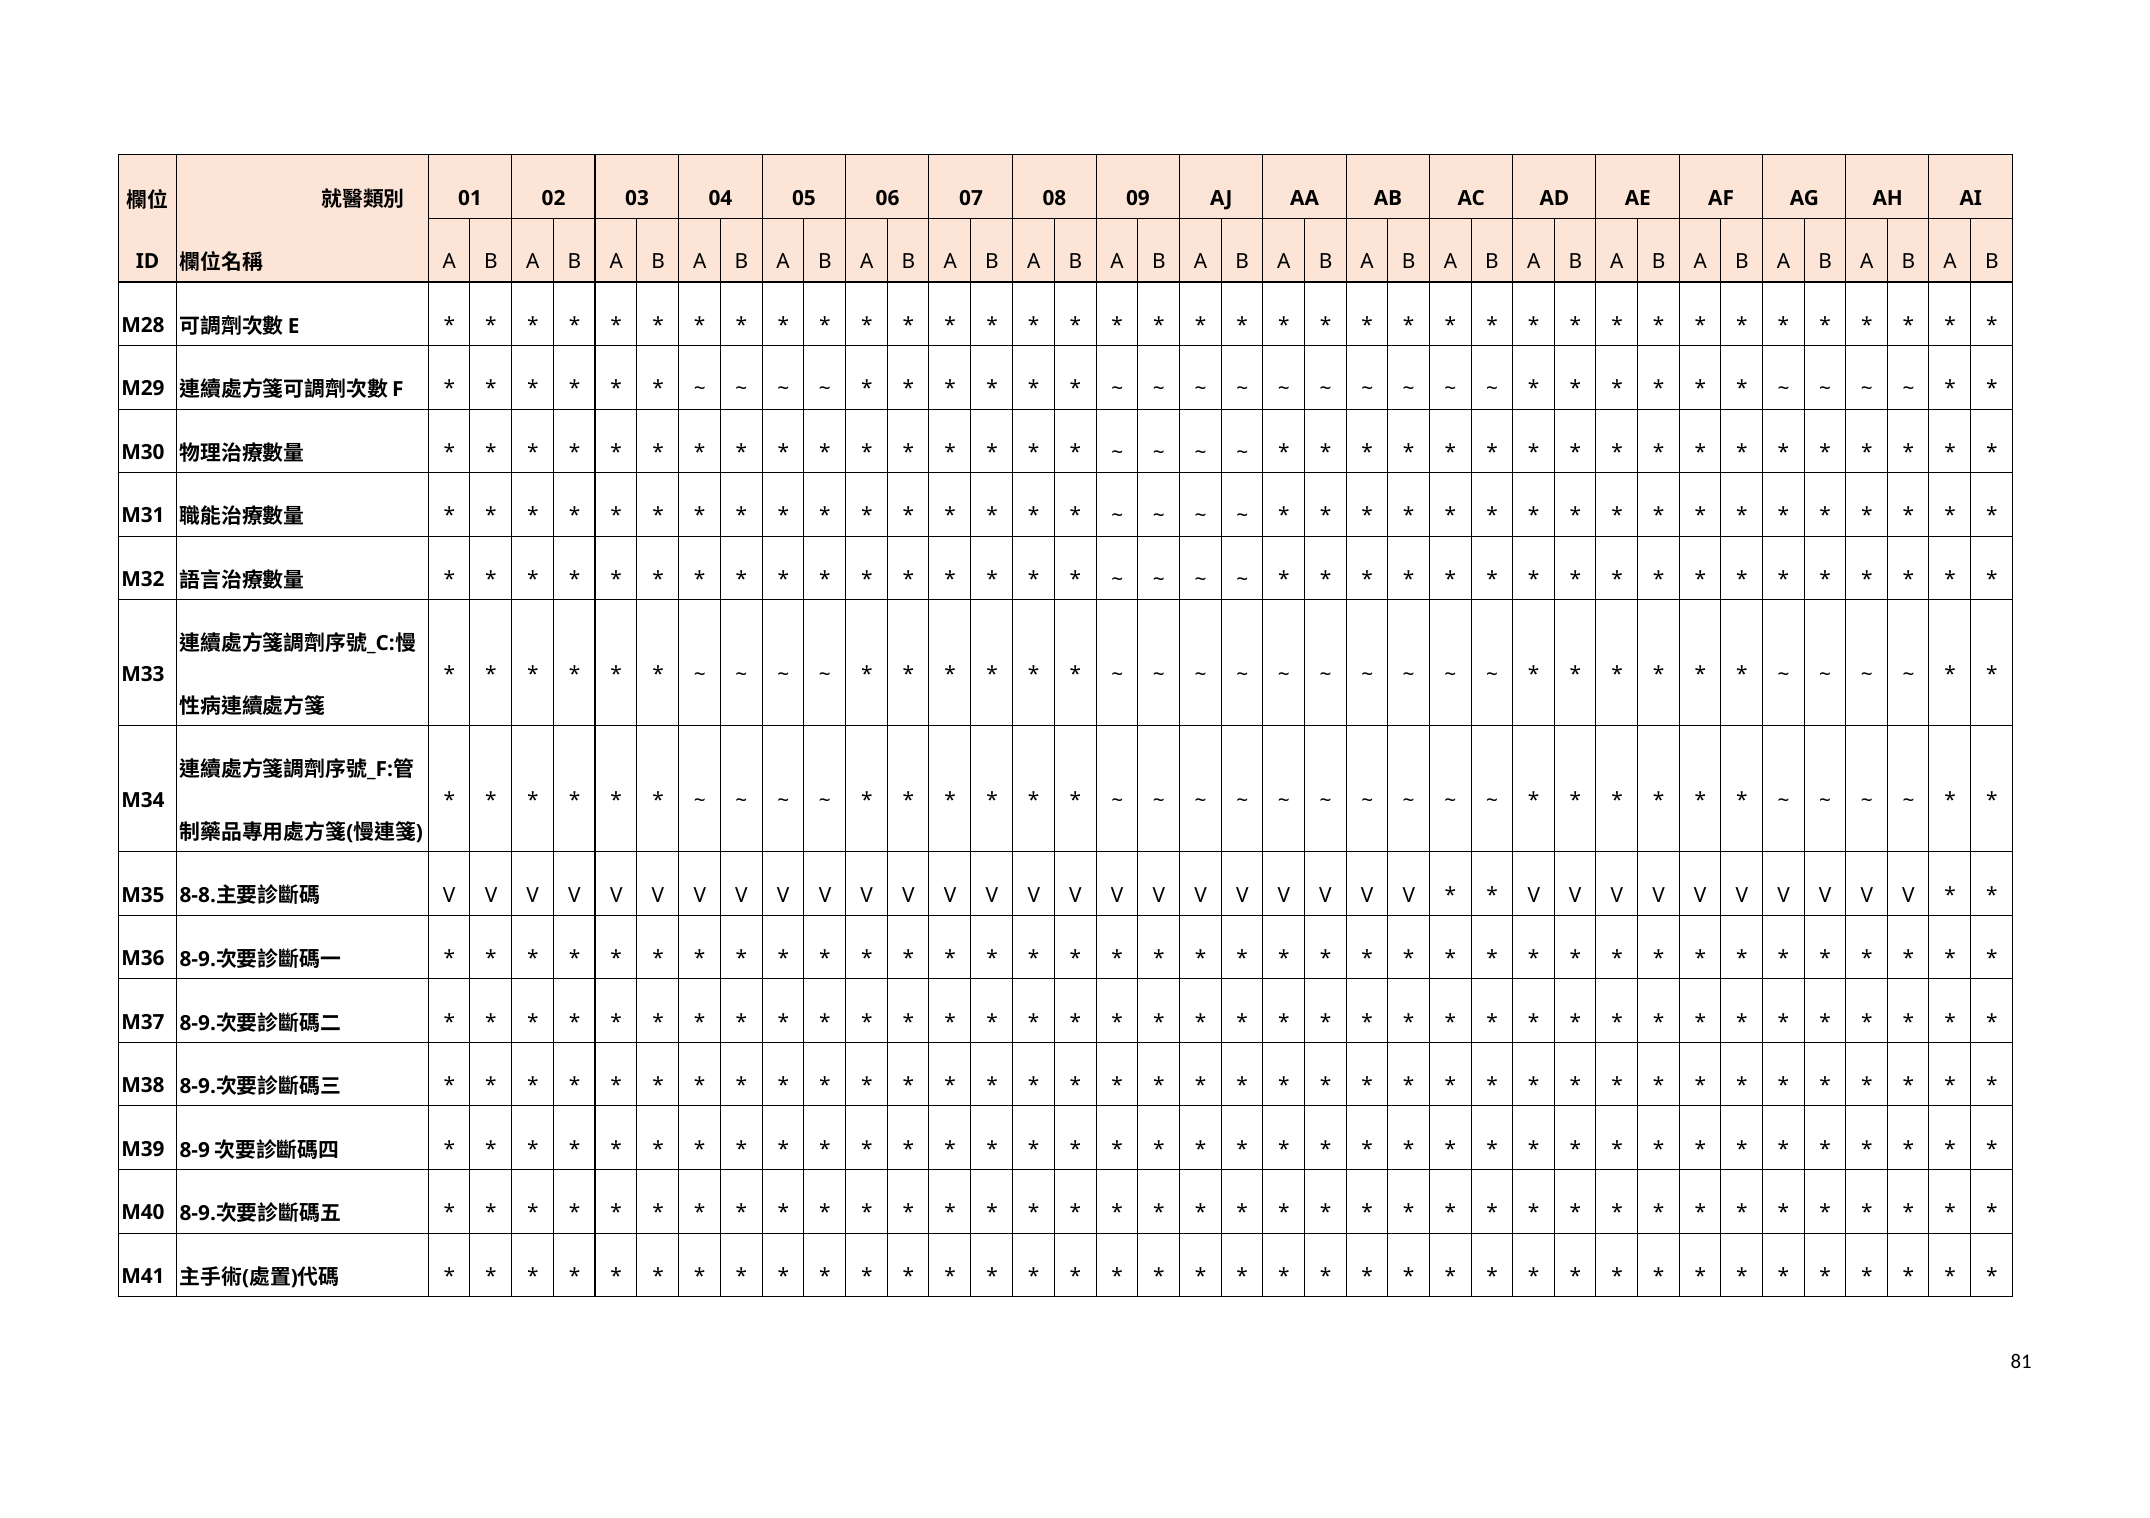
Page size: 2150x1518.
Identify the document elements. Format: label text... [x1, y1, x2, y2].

table_cell * [1472, 979, 1512, 1042]
table_cell A [1763, 219, 1804, 281]
table_cell * [1013, 283, 1054, 345]
table_cell * [1388, 979, 1429, 1042]
table_cell * [1263, 1043, 1304, 1105]
table_cell * [1555, 283, 1595, 345]
table_cell * [929, 473, 970, 536]
table_cell * [804, 410, 845, 472]
table_cell * [1971, 852, 2012, 915]
table_cell * [679, 1043, 720, 1105]
table_header 02 [512, 155, 594, 218]
table_cell ~ [1180, 726, 1221, 851]
table_cell * [1222, 916, 1262, 978]
table_cell * [1763, 537, 1804, 599]
table_cell * [1971, 1170, 2012, 1232]
table_cell * [1596, 1234, 1637, 1296]
table_header 07 [929, 155, 1012, 218]
table_cell * [1513, 1043, 1554, 1105]
table_cell * [596, 346, 636, 408]
table_cell * [1596, 283, 1637, 345]
table_cell * [512, 916, 553, 978]
table_cell * [512, 600, 553, 725]
table_cell * [1929, 852, 1970, 915]
table_cell M36 [119, 916, 176, 978]
table_cell * [637, 1106, 678, 1169]
table_cell * [1472, 283, 1512, 345]
table_cell * [1180, 283, 1221, 345]
table_cell * [1721, 979, 1762, 1042]
table_cell B [637, 219, 678, 281]
table_cell * [1013, 600, 1054, 725]
table_cell * [1638, 473, 1679, 536]
table_cell * [596, 1170, 636, 1232]
table_cell * [888, 1170, 928, 1232]
table_cell * [929, 600, 970, 725]
table_cell * [804, 916, 845, 978]
table_cell * [763, 1106, 803, 1169]
table_cell 連續處方箋調劑序號_F:管制藥品專用處方箋(慢連箋) [177, 726, 428, 851]
table_cell 8-8.主要診斷碼 [177, 852, 428, 915]
table_cell ~ [1180, 537, 1221, 599]
table_cell A [1180, 219, 1221, 281]
table_cell ~ [1097, 346, 1137, 408]
table_cell * [846, 1234, 887, 1296]
table_cell 語言治療數量 [177, 537, 428, 599]
table_cell * [1721, 346, 1762, 408]
table_cell ~ [1097, 726, 1137, 851]
table_cell * [1513, 600, 1554, 725]
table_cell * [1805, 1234, 1845, 1296]
table_cell * [1971, 283, 2012, 345]
table_cell * [1763, 410, 1804, 472]
table_cell * [1805, 1170, 1845, 1232]
table_cell * [1971, 979, 2012, 1042]
table_cell 8-9次要診斷碼四 [177, 1106, 428, 1169]
table_cell * [888, 1043, 928, 1105]
table_cell * [846, 346, 887, 408]
table_cell * [1388, 410, 1429, 472]
table_cell V [1513, 852, 1554, 915]
table_cell * [1721, 1043, 1762, 1105]
table_cell V [1013, 852, 1054, 915]
table_cell * [1971, 1043, 2012, 1105]
table_cell * [1680, 600, 1720, 725]
table_cell * [512, 1043, 553, 1105]
table_cell A [929, 219, 970, 281]
table_header AG [1763, 155, 1845, 218]
table_cell * [1430, 410, 1471, 472]
table_cell * [804, 1106, 845, 1169]
table_cell V [804, 852, 845, 915]
table_cell * [1763, 979, 1804, 1042]
table_cell * [721, 473, 762, 536]
table_cell * [763, 283, 803, 345]
table_cell * [429, 1170, 469, 1232]
table_cell * [1596, 726, 1637, 851]
table_cell * [1555, 916, 1595, 978]
table_cell * [1138, 1170, 1179, 1232]
table_cell * [804, 979, 845, 1042]
table_cell * [1430, 473, 1471, 536]
table_cell * [929, 1170, 970, 1232]
table_cell * [637, 1170, 678, 1232]
table_header AI [1929, 155, 2012, 218]
table_cell * [1596, 410, 1637, 472]
table_cell * [1305, 537, 1346, 599]
table_cell * [1638, 410, 1679, 472]
table_cell ~ [679, 600, 720, 725]
table_cell * [1888, 473, 1928, 536]
table_cell * [554, 726, 594, 851]
table_cell * [1513, 410, 1554, 472]
table_cell V [1763, 852, 1804, 915]
table_cell * [1513, 1106, 1554, 1169]
table_cell ~ [1222, 726, 1262, 851]
table_cell * [1680, 916, 1720, 978]
table_cell * [1555, 537, 1595, 599]
table_cell ~ [1846, 726, 1887, 851]
table_cell * [1638, 1043, 1679, 1105]
table_cell * [1888, 1106, 1928, 1169]
table_cell * [1180, 1234, 1221, 1296]
table_cell * [1347, 537, 1387, 599]
table_cell * [554, 410, 594, 472]
table_cell * [763, 916, 803, 978]
table_cell * [1596, 473, 1637, 536]
table_cell * [1013, 726, 1054, 851]
table_cell A [1013, 219, 1054, 281]
table_cell * [554, 283, 594, 345]
table_cell * [429, 410, 469, 472]
table_cell ~ [1888, 726, 1928, 851]
table_cell ~ [1347, 346, 1387, 408]
table_cell * [1388, 1106, 1429, 1169]
table_cell * [763, 1043, 803, 1105]
table_cell * [1013, 979, 1054, 1042]
table_cell * [1596, 1043, 1637, 1105]
table_cell ~ [1138, 600, 1179, 725]
table_cell * [512, 1234, 553, 1296]
table_cell * [470, 600, 511, 725]
table_cell * [1055, 1106, 1096, 1169]
table_cell * [1805, 473, 1845, 536]
table_cell * [846, 283, 887, 345]
table_cell * [1055, 979, 1096, 1042]
table_cell ~ [763, 600, 803, 725]
table_cell * [1929, 1234, 1970, 1296]
table_cell ~ [804, 726, 845, 851]
table_cell ~ [1180, 473, 1221, 536]
table_cell * [1180, 916, 1221, 978]
table_cell * [1763, 473, 1804, 536]
table_cell * [721, 1170, 762, 1232]
table_cell * [1430, 979, 1471, 1042]
table_cell * [429, 473, 469, 536]
table_cell * [1222, 283, 1262, 345]
table_cell * [1680, 1106, 1720, 1169]
table_cell * [1805, 916, 1845, 978]
table_cell ~ [679, 726, 720, 851]
table_cell * [1055, 1234, 1096, 1296]
table_cell V [1305, 852, 1346, 915]
table_cell * [1472, 1234, 1512, 1296]
table_cell * [429, 916, 469, 978]
table_cell * [1680, 979, 1720, 1042]
table_cell B [1805, 219, 1845, 281]
table_cell V [888, 852, 928, 915]
table_cell * [1721, 1234, 1762, 1296]
table_cell * [1305, 1170, 1346, 1232]
table_cell * [971, 1234, 1012, 1296]
table_cell * [1555, 1170, 1595, 1232]
table_cell B [1222, 219, 1262, 281]
table_cell ~ [1138, 537, 1179, 599]
table_cell B [721, 219, 762, 281]
table_cell M39 [119, 1106, 176, 1169]
table_cell ~ [1180, 410, 1221, 472]
table_cell * [1805, 283, 1845, 345]
table_cell * [554, 916, 594, 978]
table_cell ~ [1430, 726, 1471, 851]
table_cell V [1638, 852, 1679, 915]
table_cell * [1472, 410, 1512, 472]
table_cell B [1971, 219, 2012, 281]
table_cell * [1513, 346, 1554, 408]
table_cell * [1971, 537, 2012, 599]
table_cell * [1055, 1170, 1096, 1232]
table_cell * [1097, 916, 1137, 978]
table_cell * [763, 473, 803, 536]
table_cell B [554, 219, 594, 281]
table_cell * [929, 410, 970, 472]
table_cell * [679, 1170, 720, 1232]
table_cell ~ [721, 726, 762, 851]
table_cell * [1263, 1170, 1304, 1232]
table_header 05 [763, 155, 845, 218]
table_header 09 [1097, 155, 1179, 218]
table_cell V [1263, 852, 1304, 915]
table_cell * [1638, 346, 1679, 408]
table_cell * [1013, 346, 1054, 408]
table_cell 8-9.次要診斷碼二 [177, 979, 428, 1042]
table_cell * [1638, 1170, 1679, 1232]
table_cell * [429, 979, 469, 1042]
table_cell * [512, 1170, 553, 1232]
table_cell * [1971, 473, 2012, 536]
table_cell * [888, 1106, 928, 1169]
table_cell * [637, 916, 678, 978]
table_cell 可調劑次數E [177, 283, 428, 345]
table_cell * [429, 600, 469, 725]
table_cell * [1721, 916, 1762, 978]
table_cell * [1305, 979, 1346, 1042]
table_cell * [512, 726, 553, 851]
table_cell * [596, 473, 636, 536]
table_cell M31 [119, 473, 176, 536]
table_cell * [971, 537, 1012, 599]
table_cell * [1846, 410, 1887, 472]
table_cell * [1596, 1170, 1637, 1232]
table_cell ~ [1347, 726, 1387, 851]
table_cell A [763, 219, 803, 281]
table_cell * [1055, 600, 1096, 725]
table_cell * [1888, 916, 1928, 978]
table_cell * [1013, 410, 1054, 472]
table_cell * [846, 1106, 887, 1169]
table_cell * [1805, 979, 1845, 1042]
table_cell * [1596, 1106, 1637, 1169]
table_cell * [846, 410, 887, 472]
table_cell ~ [721, 600, 762, 725]
table_cell * [1805, 1043, 1845, 1105]
table_cell ~ [1388, 600, 1429, 725]
table_cell * [846, 1043, 887, 1105]
table_cell * [637, 979, 678, 1042]
table_cell A [1430, 219, 1471, 281]
table_cell * [929, 1106, 970, 1169]
table_cell * [1347, 1043, 1387, 1105]
table_cell * [554, 1043, 594, 1105]
table_cell V [763, 852, 803, 915]
table_cell * [1055, 537, 1096, 599]
table_cell M40 [119, 1170, 176, 1232]
table_cell * [929, 346, 970, 408]
table_cell * [1555, 1234, 1595, 1296]
table_header 欄位 ID [119, 155, 176, 281]
table_cell * [804, 537, 845, 599]
table_cell * [971, 1043, 1012, 1105]
table_cell ~ [721, 346, 762, 408]
table_cell * [1430, 916, 1471, 978]
table_cell * [1263, 410, 1304, 472]
table_cell B [888, 219, 928, 281]
table_cell * [1013, 1106, 1054, 1169]
table_cell * [554, 1106, 594, 1169]
table_cell * [846, 537, 887, 599]
table_cell ~ [1263, 726, 1304, 851]
table_cell B [1388, 219, 1429, 281]
table_cell * [888, 537, 928, 599]
table_cell V [1596, 852, 1637, 915]
table_cell * [1513, 537, 1554, 599]
table_cell * [512, 979, 553, 1042]
table_cell * [596, 1234, 636, 1296]
table_cell * [1805, 1106, 1845, 1169]
table_cell * [429, 1043, 469, 1105]
table_cell ~ [1180, 346, 1221, 408]
table_cell * [846, 600, 887, 725]
table_cell * [1263, 1106, 1304, 1169]
table_cell B [1138, 219, 1179, 281]
table_cell * [1638, 726, 1679, 851]
table_cell * [470, 1170, 511, 1232]
table_cell V [1680, 852, 1720, 915]
table_cell A [1596, 219, 1637, 281]
table_cell * [1472, 537, 1512, 599]
table_cell * [596, 410, 636, 472]
table_cell * [721, 1234, 762, 1296]
table_cell * [1929, 600, 1970, 725]
table_cell * [637, 600, 678, 725]
table_cell * [1888, 1234, 1928, 1296]
table_cell ~ [804, 346, 845, 408]
table_cell ~ [1805, 600, 1845, 725]
table_cell A [1513, 219, 1554, 281]
table_cell * [1555, 346, 1595, 408]
table_cell * [763, 1234, 803, 1296]
table_cell * [929, 537, 970, 599]
table_cell * [1846, 1234, 1887, 1296]
table_cell * [1971, 346, 2012, 408]
table_cell * [596, 600, 636, 725]
table_cell * [804, 1043, 845, 1105]
table_cell * [679, 410, 720, 472]
table_cell * [1888, 283, 1928, 345]
table_cell ~ [1222, 410, 1262, 472]
table_cell * [554, 537, 594, 599]
table_cell * [888, 979, 928, 1042]
table_cell M34 [119, 726, 176, 851]
table_cell * [971, 473, 1012, 536]
table_cell * [1430, 537, 1471, 599]
table_cell * [1055, 283, 1096, 345]
table_cell B [1888, 219, 1928, 281]
table_cell * [470, 1043, 511, 1105]
table_cell ~ [1763, 600, 1804, 725]
table_cell 主手術(處置)代碼 [177, 1234, 428, 1296]
table_cell * [1513, 473, 1554, 536]
table_header 06 [846, 155, 928, 218]
table_cell * [429, 1106, 469, 1169]
table_cell * [554, 1234, 594, 1296]
table_cell * [1138, 1043, 1179, 1105]
table_cell * [1013, 1043, 1054, 1105]
table_cell V [1846, 852, 1887, 915]
table_cell * [971, 600, 1012, 725]
table_cell 連續處方箋可調劑次數F [177, 346, 428, 408]
table_cell * [1680, 726, 1720, 851]
table_cell A [846, 219, 887, 281]
table_cell * [1555, 473, 1595, 536]
table_cell * [721, 537, 762, 599]
table_header 04 [679, 155, 762, 218]
table_cell * [929, 916, 970, 978]
table_cell * [1888, 979, 1928, 1042]
table_cell * [1263, 283, 1304, 345]
table_cell * [1721, 283, 1762, 345]
table_cell * [1763, 916, 1804, 978]
table_header 就醫類別 欄位名稱 [177, 155, 428, 281]
table_cell * [888, 473, 928, 536]
table_cell * [1555, 726, 1595, 851]
table_cell * [1638, 283, 1679, 345]
table_cell * [512, 346, 553, 408]
table_cell * [1638, 979, 1679, 1042]
table_cell * [1430, 1043, 1471, 1105]
table_cell A [1097, 219, 1137, 281]
table_cell ~ [1763, 726, 1804, 851]
table_cell * [679, 979, 720, 1042]
table_cell V [1555, 852, 1595, 915]
table_cell * [888, 1234, 928, 1296]
table_cell * [1513, 916, 1554, 978]
table_cell * [888, 600, 928, 725]
table_cell * [929, 283, 970, 345]
table_cell * [1097, 1043, 1137, 1105]
table_cell * [1472, 1043, 1512, 1105]
table_cell * [1180, 1043, 1221, 1105]
table_cell * [1055, 726, 1096, 851]
table_cell * [1763, 1170, 1804, 1232]
table_cell * [763, 979, 803, 1042]
table_cell ~ [1388, 726, 1429, 851]
table_cell * [846, 1170, 887, 1232]
table_cell * [1347, 1170, 1387, 1232]
table_header AC [1430, 155, 1512, 218]
table_cell * [429, 1234, 469, 1296]
table_header AA [1263, 155, 1346, 218]
table_cell * [1138, 283, 1179, 345]
table_cell * [1013, 916, 1054, 978]
table_cell A [679, 219, 720, 281]
table_cell ~ [679, 346, 720, 408]
table_cell M41 [119, 1234, 176, 1296]
table_cell ~ [1263, 600, 1304, 725]
table_cell V [1138, 852, 1179, 915]
table_cell * [1388, 1234, 1429, 1296]
table_cell * [1680, 473, 1720, 536]
table_cell B [1721, 219, 1762, 281]
table_cell ~ [1430, 346, 1471, 408]
table_cell * [1929, 537, 1970, 599]
table_cell * [637, 1234, 678, 1296]
table_cell * [1721, 1106, 1762, 1169]
table_cell * [1596, 600, 1637, 725]
table_cell 8-9.次要診斷碼五 [177, 1170, 428, 1232]
table_cell * [429, 726, 469, 851]
table_header AJ [1180, 155, 1262, 218]
table_cell * [1430, 1170, 1471, 1232]
table_cell * [470, 537, 511, 599]
table_cell * [1555, 410, 1595, 472]
table_cell M33 [119, 600, 176, 725]
table_cell * [679, 283, 720, 345]
table_cell ~ [1305, 346, 1346, 408]
table_cell * [1513, 1170, 1554, 1232]
table_cell * [596, 1106, 636, 1169]
table_cell ~ [1138, 726, 1179, 851]
table_cell * [596, 537, 636, 599]
table_cell * [1721, 473, 1762, 536]
table_cell V [1347, 852, 1387, 915]
table_cell * [804, 473, 845, 536]
table_cell * [1596, 916, 1637, 978]
table_cell * [1013, 537, 1054, 599]
table_cell M37 [119, 979, 176, 1042]
table_cell A [1263, 219, 1304, 281]
table_cell * [971, 346, 1012, 408]
table_header 08 [1013, 155, 1096, 218]
table_cell * [971, 916, 1012, 978]
table_cell * [1680, 1170, 1720, 1232]
table_cell * [1971, 916, 2012, 978]
table_cell ~ [1888, 346, 1928, 408]
table_cell * [888, 410, 928, 472]
table_cell * [846, 473, 887, 536]
table_cell * [637, 346, 678, 408]
table_cell * [971, 726, 1012, 851]
table_cell ~ [1846, 600, 1887, 725]
table_cell * [1513, 979, 1554, 1042]
table_cell * [1596, 346, 1637, 408]
table_cell * [1763, 283, 1804, 345]
table_cell B [1555, 219, 1595, 281]
table_cell * [1347, 410, 1387, 472]
table_cell * [512, 537, 553, 599]
table_cell * [1721, 1170, 1762, 1232]
table_cell * [1929, 1043, 1970, 1105]
table_cell V [929, 852, 970, 915]
table_cell * [1388, 916, 1429, 978]
table_cell * [596, 726, 636, 851]
table_cell * [804, 1170, 845, 1232]
table_cell ~ [1222, 600, 1262, 725]
table_cell * [1721, 600, 1762, 725]
table_cell * [1846, 916, 1887, 978]
table_cell * [1929, 283, 1970, 345]
table_cell * [804, 1234, 845, 1296]
table_cell ~ [1097, 410, 1137, 472]
table_cell * [1680, 346, 1720, 408]
table_cell * [1888, 410, 1928, 472]
table_cell * [721, 1106, 762, 1169]
table_cell M28 [119, 283, 176, 345]
table_cell ~ [1097, 537, 1137, 599]
table_cell * [1888, 1170, 1928, 1232]
table_cell * [1055, 916, 1096, 978]
table_cell * [1222, 979, 1262, 1042]
table_header AD [1513, 155, 1595, 218]
table_cell * [1805, 537, 1845, 599]
table_cell ~ [1472, 726, 1512, 851]
table_cell V [429, 852, 469, 915]
table_cell * [1680, 283, 1720, 345]
table_cell * [1305, 410, 1346, 472]
table_cell * [1929, 979, 1970, 1042]
table_cell * [1222, 1043, 1262, 1105]
table_cell ~ [1138, 473, 1179, 536]
table_cell B [1638, 219, 1679, 281]
table_cell * [1347, 979, 1387, 1042]
table_cell * [1388, 283, 1429, 345]
table_cell * [637, 1043, 678, 1105]
table_cell ~ [804, 600, 845, 725]
table_header AB [1347, 155, 1429, 218]
table_cell * [637, 726, 678, 851]
table_cell * [1971, 1106, 2012, 1169]
table_cell * [929, 979, 970, 1042]
table_cell ~ [763, 726, 803, 851]
table_cell * [596, 916, 636, 978]
table_cell ~ [1097, 600, 1137, 725]
table_cell * [1680, 1234, 1720, 1296]
table_cell * [429, 346, 469, 408]
table_cell * [679, 473, 720, 536]
table_cell * [888, 283, 928, 345]
table_cell * [1971, 1234, 2012, 1296]
table_cell * [1263, 537, 1304, 599]
table_cell * [1846, 473, 1887, 536]
table_cell 物理治療數量 [177, 410, 428, 472]
table_cell M30 [119, 410, 176, 472]
table_cell * [1097, 283, 1137, 345]
table_cell * [929, 726, 970, 851]
table_cell * [929, 1043, 970, 1105]
table_cell * [1138, 979, 1179, 1042]
table_cell V [637, 852, 678, 915]
table_cell A [512, 219, 553, 281]
table_cell ~ [763, 346, 803, 408]
table_cell * [1971, 600, 2012, 725]
table_cell * [1596, 537, 1637, 599]
table_cell * [1347, 1106, 1387, 1169]
table_cell * [637, 410, 678, 472]
table_cell V [512, 852, 553, 915]
table_header AE [1596, 155, 1679, 218]
table_cell * [1680, 1043, 1720, 1105]
table_cell * [1472, 1170, 1512, 1232]
table_cell ~ [1805, 346, 1845, 408]
table_cell * [1846, 283, 1887, 345]
table_cell * [554, 979, 594, 1042]
table_cell ~ [1472, 346, 1512, 408]
table_cell * [1347, 283, 1387, 345]
table_cell ~ [1846, 346, 1887, 408]
table_cell ~ [1138, 346, 1179, 408]
table_cell * [1305, 1234, 1346, 1296]
table_cell V [971, 852, 1012, 915]
table_cell * [1929, 726, 1970, 851]
table_cell * [1680, 410, 1720, 472]
table_cell * [1929, 916, 1970, 978]
table_cell * [1846, 1170, 1887, 1232]
table_cell M38 [119, 1043, 176, 1105]
table_cell * [1138, 916, 1179, 978]
table_cell ~ [1222, 473, 1262, 536]
table_cell * [596, 1043, 636, 1105]
table_cell B [470, 219, 511, 281]
table_cell * [470, 1106, 511, 1169]
table_cell * [1013, 1170, 1054, 1232]
table_cell ~ [1305, 600, 1346, 725]
table_cell V [679, 852, 720, 915]
table_cell * [1347, 916, 1387, 978]
table_cell ~ [1472, 600, 1512, 725]
table_cell * [470, 283, 511, 345]
table_cell V [1388, 852, 1429, 915]
table_cell * [1263, 979, 1304, 1042]
table_cell * [1513, 283, 1554, 345]
table_cell ~ [1388, 346, 1429, 408]
table_cell * [1388, 537, 1429, 599]
table_cell B [1472, 219, 1512, 281]
table_cell * [721, 283, 762, 345]
table_cell * [971, 979, 1012, 1042]
table_cell * [1596, 979, 1637, 1042]
table_cell A [596, 219, 636, 281]
table_cell ~ [1347, 600, 1387, 725]
table_cell V [1888, 852, 1928, 915]
table_cell V [470, 852, 511, 915]
table_cell * [1971, 410, 2012, 472]
table_cell A [429, 219, 469, 281]
table_cell * [1388, 1170, 1429, 1232]
table_cell * [637, 473, 678, 536]
table_cell * [1638, 1234, 1679, 1296]
table_cell * [429, 283, 469, 345]
table_cell * [846, 916, 887, 978]
table_cell V [1097, 852, 1137, 915]
table_cell * [721, 979, 762, 1042]
table_cell * [1305, 1106, 1346, 1169]
table_cell * [554, 346, 594, 408]
table_cell M32 [119, 537, 176, 599]
table_cell ~ [1305, 726, 1346, 851]
table_cell * [1305, 1043, 1346, 1105]
table_cell V [596, 852, 636, 915]
table_cell * [637, 283, 678, 345]
table_cell * [971, 283, 1012, 345]
table_cell * [1513, 726, 1554, 851]
table_cell * [1388, 473, 1429, 536]
table_cell * [888, 726, 928, 851]
table_cell ~ [1888, 600, 1928, 725]
table_cell B [804, 219, 845, 281]
table_cell * [1430, 1106, 1471, 1169]
table_cell * [429, 537, 469, 599]
table_cell * [1721, 726, 1762, 851]
table_cell * [1180, 1170, 1221, 1232]
table_cell V [1805, 852, 1845, 915]
table_cell * [1055, 473, 1096, 536]
table_cell * [971, 410, 1012, 472]
table_cell * [512, 1106, 553, 1169]
table_cell * [763, 1170, 803, 1232]
table_cell * [1846, 979, 1887, 1042]
table_cell * [1430, 852, 1471, 915]
table_cell * [1097, 1234, 1137, 1296]
table_cell * [470, 1234, 511, 1296]
table_cell * [470, 410, 511, 472]
table_cell * [1888, 537, 1928, 599]
table_cell B [1055, 219, 1096, 281]
table_cell * [679, 916, 720, 978]
table_cell * [470, 346, 511, 408]
table_cell ~ [1222, 346, 1262, 408]
table_cell * [1929, 1106, 1970, 1169]
table_cell * [679, 537, 720, 599]
table_cell 8-9.次要診斷碼三 [177, 1043, 428, 1105]
table_cell M29 [119, 346, 176, 408]
table_header AF [1680, 155, 1762, 218]
table_cell * [1680, 537, 1720, 599]
table_cell * [1347, 1234, 1387, 1296]
table_cell * [512, 283, 553, 345]
table_cell * [1222, 1170, 1262, 1232]
table_cell * [1721, 537, 1762, 599]
table_cell * [1180, 979, 1221, 1042]
table_cell 職能治療數量 [177, 473, 428, 536]
table_cell * [470, 916, 511, 978]
table_cell * [846, 726, 887, 851]
table_cell V [1721, 852, 1762, 915]
table_cell ~ [1138, 410, 1179, 472]
table_cell ~ [1097, 473, 1137, 536]
table_cell ~ [1263, 346, 1304, 408]
table_cell * [1430, 283, 1471, 345]
table_cell * [1929, 1170, 1970, 1232]
table_cell * [679, 1234, 720, 1296]
table_cell 8-9.次要診斷碼一 [177, 916, 428, 978]
table_cell V [1222, 852, 1262, 915]
table_cell * [1013, 1234, 1054, 1296]
table_cell * [470, 473, 511, 536]
table_cell * [1638, 1106, 1679, 1169]
table_cell * [1472, 473, 1512, 536]
table_cell * [1555, 600, 1595, 725]
table_cell M35 [119, 852, 176, 915]
table_cell * [1138, 1234, 1179, 1296]
table_cell * [1805, 410, 1845, 472]
table_cell B [1305, 219, 1346, 281]
table_cell A [1929, 219, 1970, 281]
table_cell * [1638, 600, 1679, 725]
table_cell * [971, 1106, 1012, 1169]
table_cell * [888, 346, 928, 408]
table_cell ~ [1180, 600, 1221, 725]
table_cell * [1263, 916, 1304, 978]
table_cell * [721, 410, 762, 472]
table_cell * [554, 1170, 594, 1232]
table_cell * [1846, 1043, 1887, 1105]
table_cell * [1263, 1234, 1304, 1296]
table_header 03 [596, 155, 678, 218]
table_cell * [637, 537, 678, 599]
table_cell * [1555, 979, 1595, 1042]
table_cell * [1472, 916, 1512, 978]
table_cell * [1555, 1043, 1595, 1105]
table_cell ~ [1805, 726, 1845, 851]
table_cell * [1638, 916, 1679, 978]
table_cell * [1305, 473, 1346, 536]
table_cell * [1763, 1043, 1804, 1105]
table_cell * [1472, 1106, 1512, 1169]
table_cell * [1097, 1106, 1137, 1169]
table_cell ~ [1763, 346, 1804, 408]
table_cell * [1513, 1234, 1554, 1296]
table_cell * [554, 473, 594, 536]
table_cell * [1763, 1234, 1804, 1296]
table_cell * [1971, 726, 2012, 851]
table_cell * [1721, 410, 1762, 472]
table_cell * [1347, 473, 1387, 536]
table_cell * [470, 726, 511, 851]
table_cell * [554, 600, 594, 725]
table_cell V [721, 852, 762, 915]
table_cell * [596, 283, 636, 345]
table_cell B [971, 219, 1012, 281]
table_cell * [804, 283, 845, 345]
table_cell 連續處方箋調劑序號_C:慢性病連續處方箋 [177, 600, 428, 725]
table_cell * [679, 1106, 720, 1169]
table_cell * [1929, 346, 1970, 408]
table_cell * [1305, 283, 1346, 345]
table_header 01 [429, 155, 511, 218]
table_cell * [1263, 473, 1304, 536]
table_cell * [1929, 473, 1970, 536]
table_cell * [721, 1043, 762, 1105]
table_cell * [1472, 852, 1512, 915]
table_header AH [1846, 155, 1928, 218]
table_cell * [1222, 1234, 1262, 1296]
table_cell * [512, 473, 553, 536]
table_cell A [1680, 219, 1720, 281]
table_cell * [1846, 1106, 1887, 1169]
table_cell * [596, 979, 636, 1042]
table_cell * [1055, 1043, 1096, 1105]
table_cell ~ [1430, 600, 1471, 725]
table_cell * [1305, 916, 1346, 978]
table_cell V [846, 852, 887, 915]
table_cell * [1430, 1234, 1471, 1296]
table_cell * [763, 410, 803, 472]
table_cell * [1929, 410, 1970, 472]
table_cell * [763, 537, 803, 599]
table_cell * [1180, 1106, 1221, 1169]
table_cell * [1555, 1106, 1595, 1169]
table_cell * [1097, 979, 1137, 1042]
table_cell * [929, 1234, 970, 1296]
table_cell * [1846, 537, 1887, 599]
table_cell A [1347, 219, 1387, 281]
table_cell V [554, 852, 594, 915]
table_cell V [1180, 852, 1221, 915]
table_cell * [888, 916, 928, 978]
table_cell * [1013, 473, 1054, 536]
table_cell * [971, 1170, 1012, 1232]
table_cell * [1138, 1106, 1179, 1169]
table_cell * [1388, 1043, 1429, 1105]
table_cell * [846, 979, 887, 1042]
table_cell * [1222, 1106, 1262, 1169]
table_cell * [721, 916, 762, 978]
table_cell * [1097, 1170, 1137, 1232]
table_cell * [512, 410, 553, 472]
table_cell * [470, 979, 511, 1042]
table_cell * [1763, 1106, 1804, 1169]
table_cell * [1888, 1043, 1928, 1105]
table_cell A [1846, 219, 1887, 281]
table_cell * [1055, 410, 1096, 472]
table_cell V [1055, 852, 1096, 915]
table_cell ~ [1222, 537, 1262, 599]
table_cell * [1638, 537, 1679, 599]
table_cell * [1055, 346, 1096, 408]
